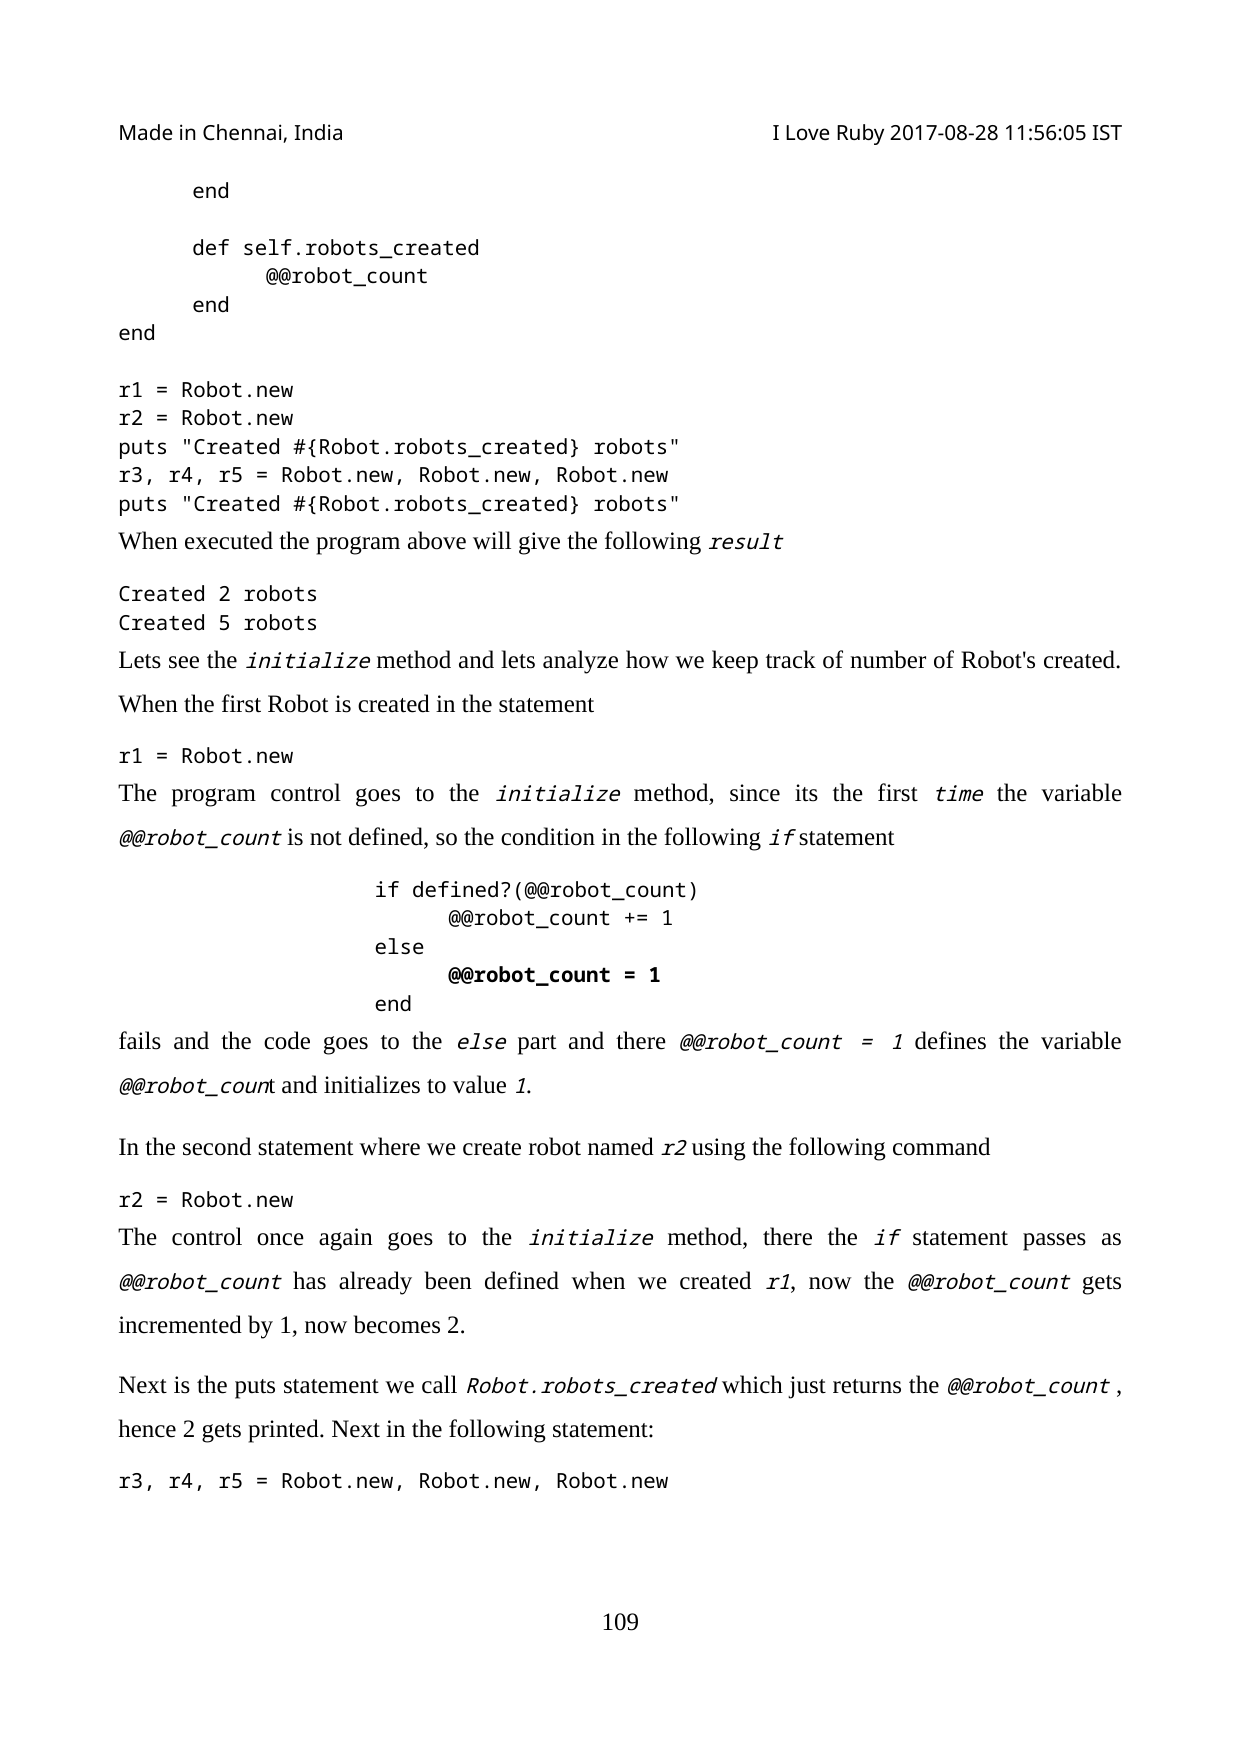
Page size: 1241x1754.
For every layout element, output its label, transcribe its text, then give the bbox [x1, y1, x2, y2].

text Created 5 robots [118, 608, 1122, 636]
text r3, r4, r5 = Robot.new, Robot.new, Robot.new [118, 460, 1122, 489]
text fails and the code goes to the else part and there @@robot_count = 1 defines the variable @@robot_count and initializes to value 1. [118, 1026, 1122, 1099]
text def self.robots_created [118, 233, 1122, 261]
text @@robot_count = 1 [374, 960, 1122, 989]
text @@robot_count [118, 261, 1122, 290]
text r1 = Robot.new [118, 375, 1122, 403]
text end [118, 176, 1122, 204]
text puts "Created #{Robot.robots_created} robots" [118, 489, 1122, 517]
text @@robot_count += 1 [374, 903, 1122, 932]
text if defined?(@@robot_count) [374, 875, 1122, 903]
text r1 = Robot.new [118, 741, 1122, 769]
text In the second statement where we create robot named r2 using the following command [118, 1132, 1122, 1161]
text r3, r4, r5 = Robot.new, Robot.new, Robot.new [118, 1466, 1122, 1495]
text The control once again goes to the initialize method, there the if statement passes as @@robot_count has already been defined when we created r1, now the @@robot_count gets incremented by 1, now becomes 2. [118, 1222, 1122, 1338]
text Created 2 robots [118, 579, 1122, 608]
text end [374, 989, 1122, 1017]
text r2 = Robot.new [118, 403, 1122, 432]
text Lets see the initialize method and lets analyze how we keep track of number of Robot's created. When the first Robot is created in the statement [118, 645, 1122, 717]
text else [374, 932, 1122, 960]
text end [118, 290, 1122, 318]
text The program control goes to the initialize method, since its the first time the variable @@robot_count is not defined, so the condition in the following if statement [118, 778, 1122, 851]
text end [118, 318, 1122, 347]
text Next is the puts statement we call Robot.robots_created which just returns the @@robot_count , hence 2 gets printed. Next in the following statement: [118, 1371, 1122, 1443]
text When executed the program above will give the following result [118, 526, 1122, 556]
text r2 = Robot.new [118, 1185, 1122, 1213]
text puts "Created #{Robot.robots_created} robots" [118, 432, 1122, 460]
